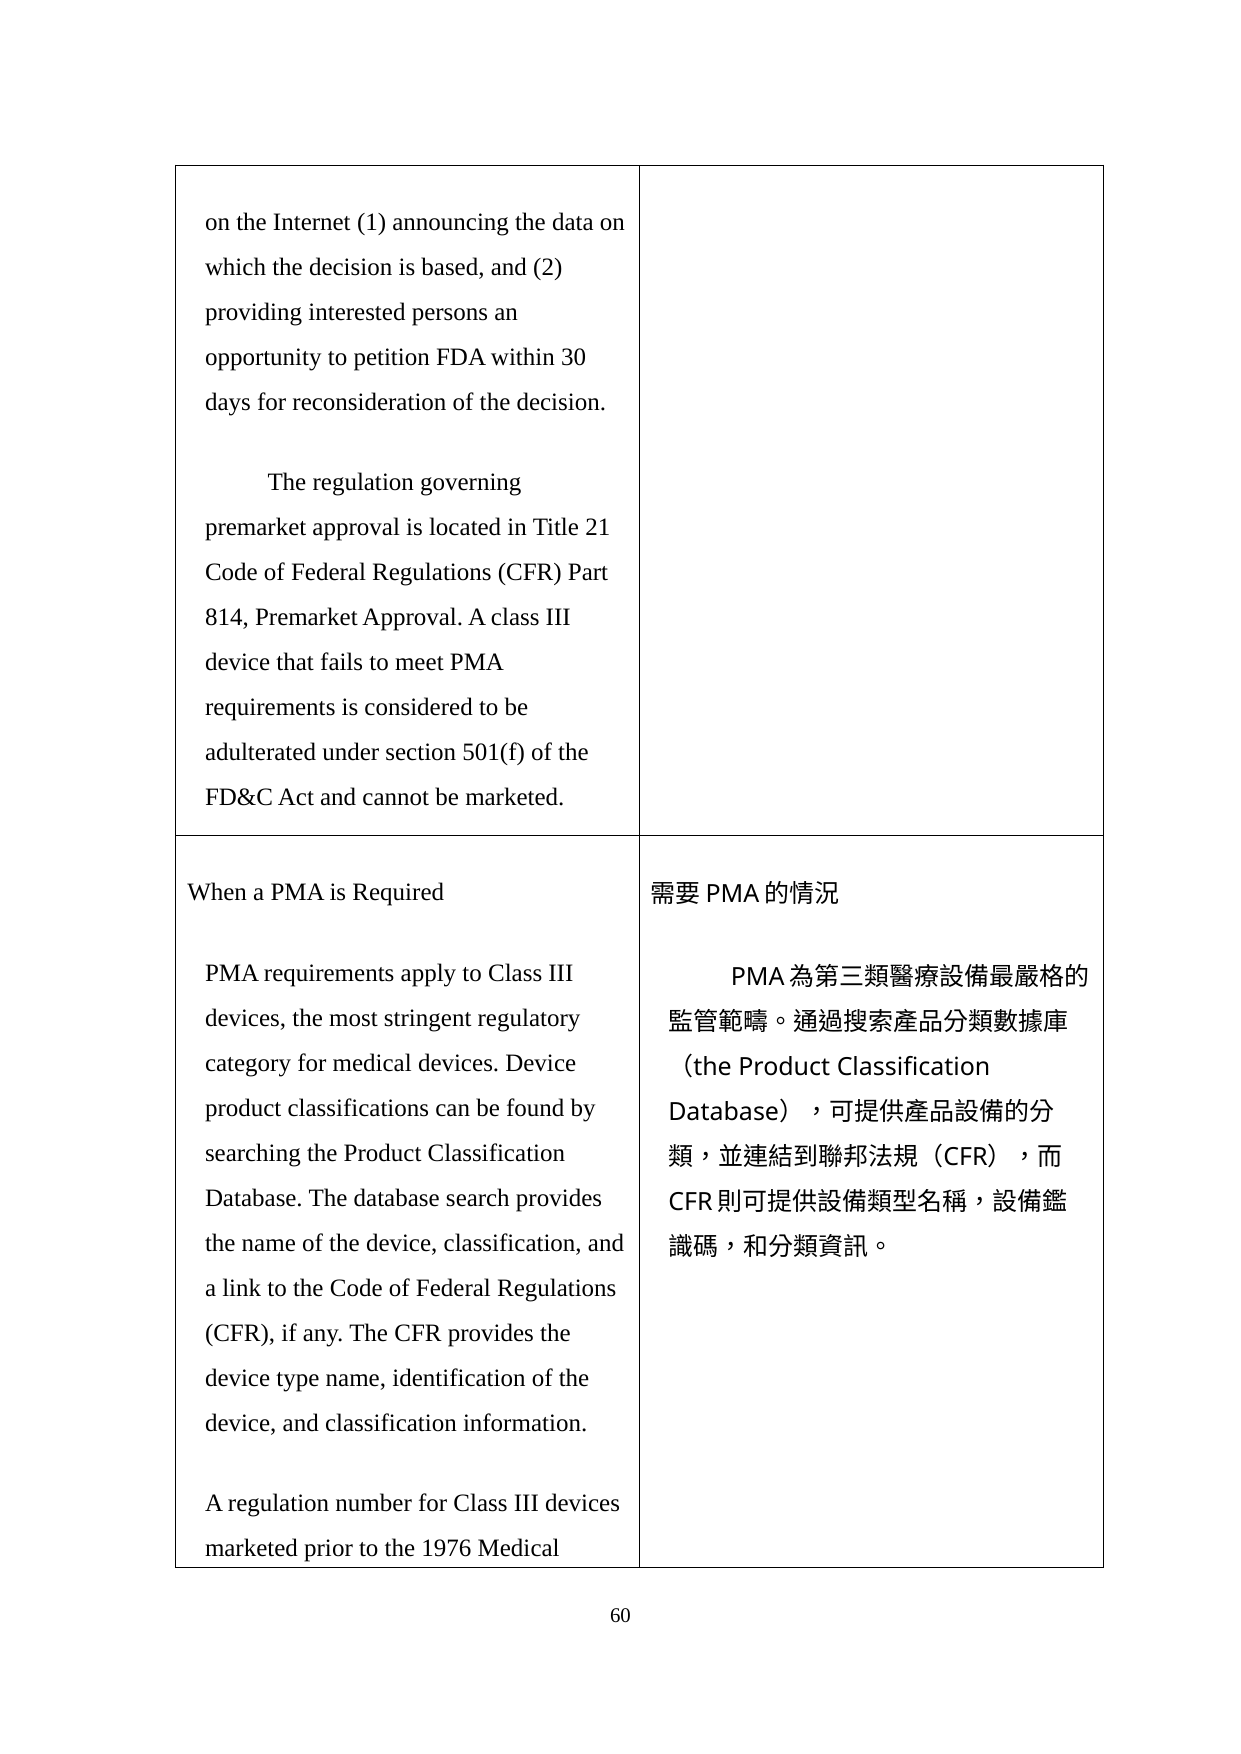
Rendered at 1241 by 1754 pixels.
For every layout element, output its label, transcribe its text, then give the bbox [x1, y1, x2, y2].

table_cell 需要PMA的情況 PMA為第三類醫療設備最嚴格的監管範疇。通過搜索產品分類數據庫（the Product Classification Database），可提供產品設備的分類，並連結到聯邦法規（CFR），而CFR則可提供設備類型名稱，設備鑑識碼，和分類資訊。 [640, 836, 1103, 1567]
table_cell When a PMA is Required PMA requirements apply to Class III devices, the most stringent regulatory category for medical devices. Device product classifications can be found by searching the Product Classification Database. The database search provides the name of the device, classification, and a link to the Code of Federal Regulations (CFR), if any. The CFR provides the device type name, identification of the device, and classification information. A regulation number for Class III devices marketed prior to the 1976 Medical [176, 836, 639, 1567]
table_cell [640, 166, 1103, 835]
table_cell on the Internet (1) announcing the data on which the decision is based, and (2) providing interested persons an opportunity to petition FDA within 30 days for reconsideration of the decision. The regulation governing premarket approval is located in Title 21 Code of Federal Regulations (CFR) Part 814, Premarket Approval. A class III device that fails to meet PMA requirements is considered to be adulterated under section 501(f) of the FD&C Act and cannot be marketed. [176, 166, 639, 835]
